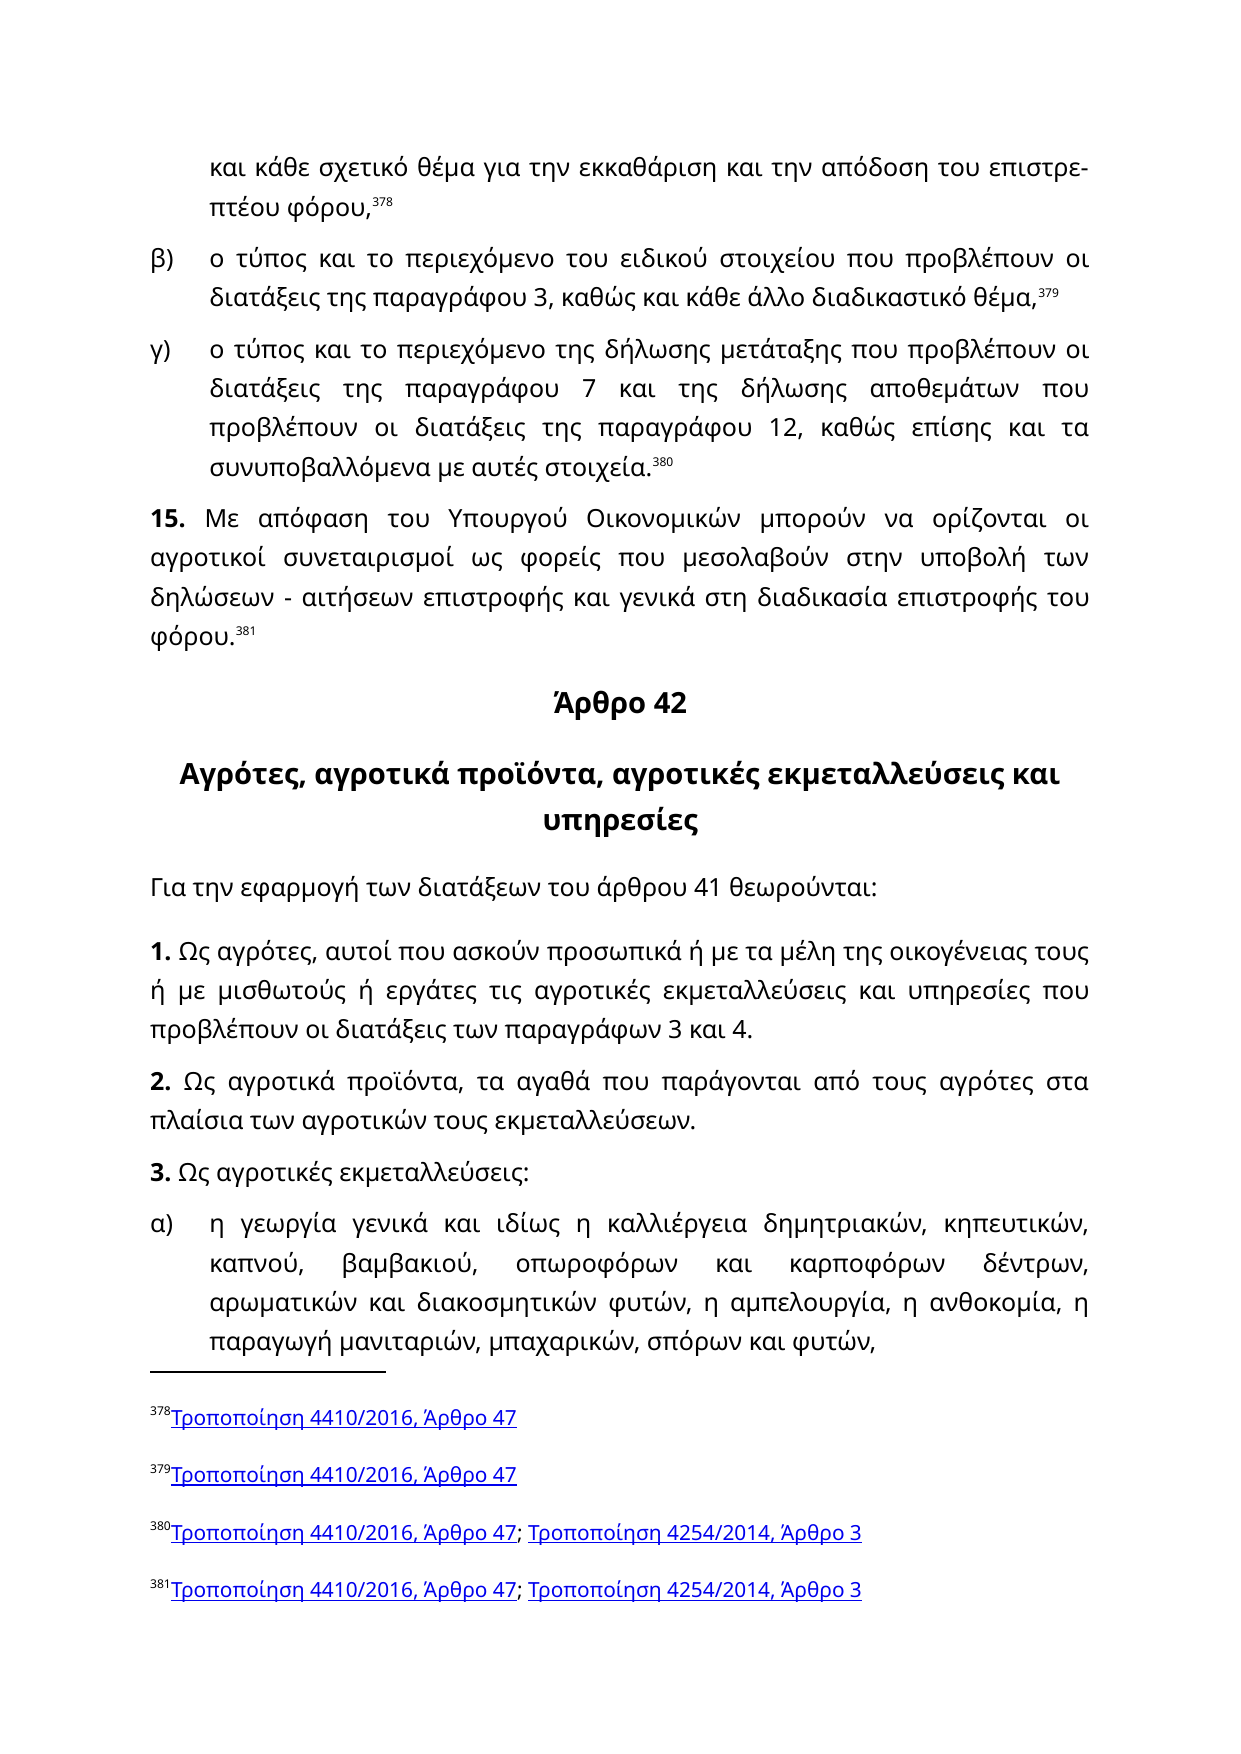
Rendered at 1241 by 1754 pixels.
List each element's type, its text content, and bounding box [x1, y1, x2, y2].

text 3. Ως αγροτικές εκμεταλλεύσεις: [150, 1154, 1090, 1188]
text Τροποποίηση 4410/2016, Άρθρο 47; Τροποποίηση 4254/2014, Άρθρο 3 [150, 1576, 1090, 1604]
text Για την εφαρμογή των διατάξεων του άρθρου 41 θεωρούνται: [150, 869, 1090, 903]
text 15. Με απόφαση του Υπουργού Οικονομικών μπορούν να ορίζονται οι αγροτικοί συνεταιρισμοί ως φορείς που μεσολαβούν στην υποβολή των δηλώσεων - αιτήσεων επιστροφής και γενικά στη διαδικασία επιστροφής του φόρου. [150, 501, 1090, 652]
text Τροποποίηση 4410/2016, Άρθρο 47 [150, 1403, 1090, 1431]
list και κάθε σχετικό θέμα για την εκκαθάριση και την απόδοση του επιστρε- πτέου φόρου, [150, 150, 1090, 223]
text Τροποποίηση 4410/2016, Άρθρο 47; Τροποποίηση 4254/2014, Άρθρο 3 [150, 1518, 1090, 1546]
subtitle Άρθρο 42 [150, 682, 1090, 722]
text Τροποποίηση 4410/2016, Άρθρο 47 [150, 1460, 1090, 1489]
list γ) ο τύπος και το περιεχόμενο της δήλωσης μετάταξης που προβλέπουν οι διατάξεις της παραγράφου 7 και της δήλωσης αποθεμάτων που προβλέπουν οι διατάξεις της παραγράφου 12, καθώς επίσης και τα συνυποβαλλόμενα με αυτές στοιχεία. [150, 332, 1090, 483]
subtitle Αγρότες, αγροτικά προϊόντα, αγροτικές εκμεταλλεύσεις και υπηρεσίες [150, 753, 1090, 838]
text 1. Ως αγρότες, αυτοί που ασκούν προσωπικά ή με τα μέλη της οικογένειας τους ή με μισθωτούς ή εργάτες τις αγροτικές εκμεταλλεύσεις και υπηρεσίες που προβλέπουν οι διατάξεις των παραγράφων 3 και 4. [150, 933, 1090, 1046]
list β) ο τύπος και το περιεχόμενο του ειδικού στοιχείου που προβλέπουν οι διατάξεις της παραγράφου 3, καθώς και κάθε άλλο διαδικαστικό θέμα, [150, 241, 1090, 314]
list α) η γεωργία γενικά και ιδίως η καλλιέργεια δημητριακών, κηπευτικών, καπνού, βαμβακιού, οπωροφόρων και καρποφόρων δέντρων, αρωματικών και διακοσμητικών φυτών, η αμπελουργία, η ανθοκομία, η παραγωγή μανιταριών, μπαχαρικών, σπόρων και φυτών, [150, 1206, 1090, 1358]
text 2. Ως αγροτικά προϊόντα, τα αγαθά που παράγονται από τους αγρότες στα πλαίσια των αγροτικών τους εκμεταλλεύσεων. [150, 1063, 1090, 1137]
